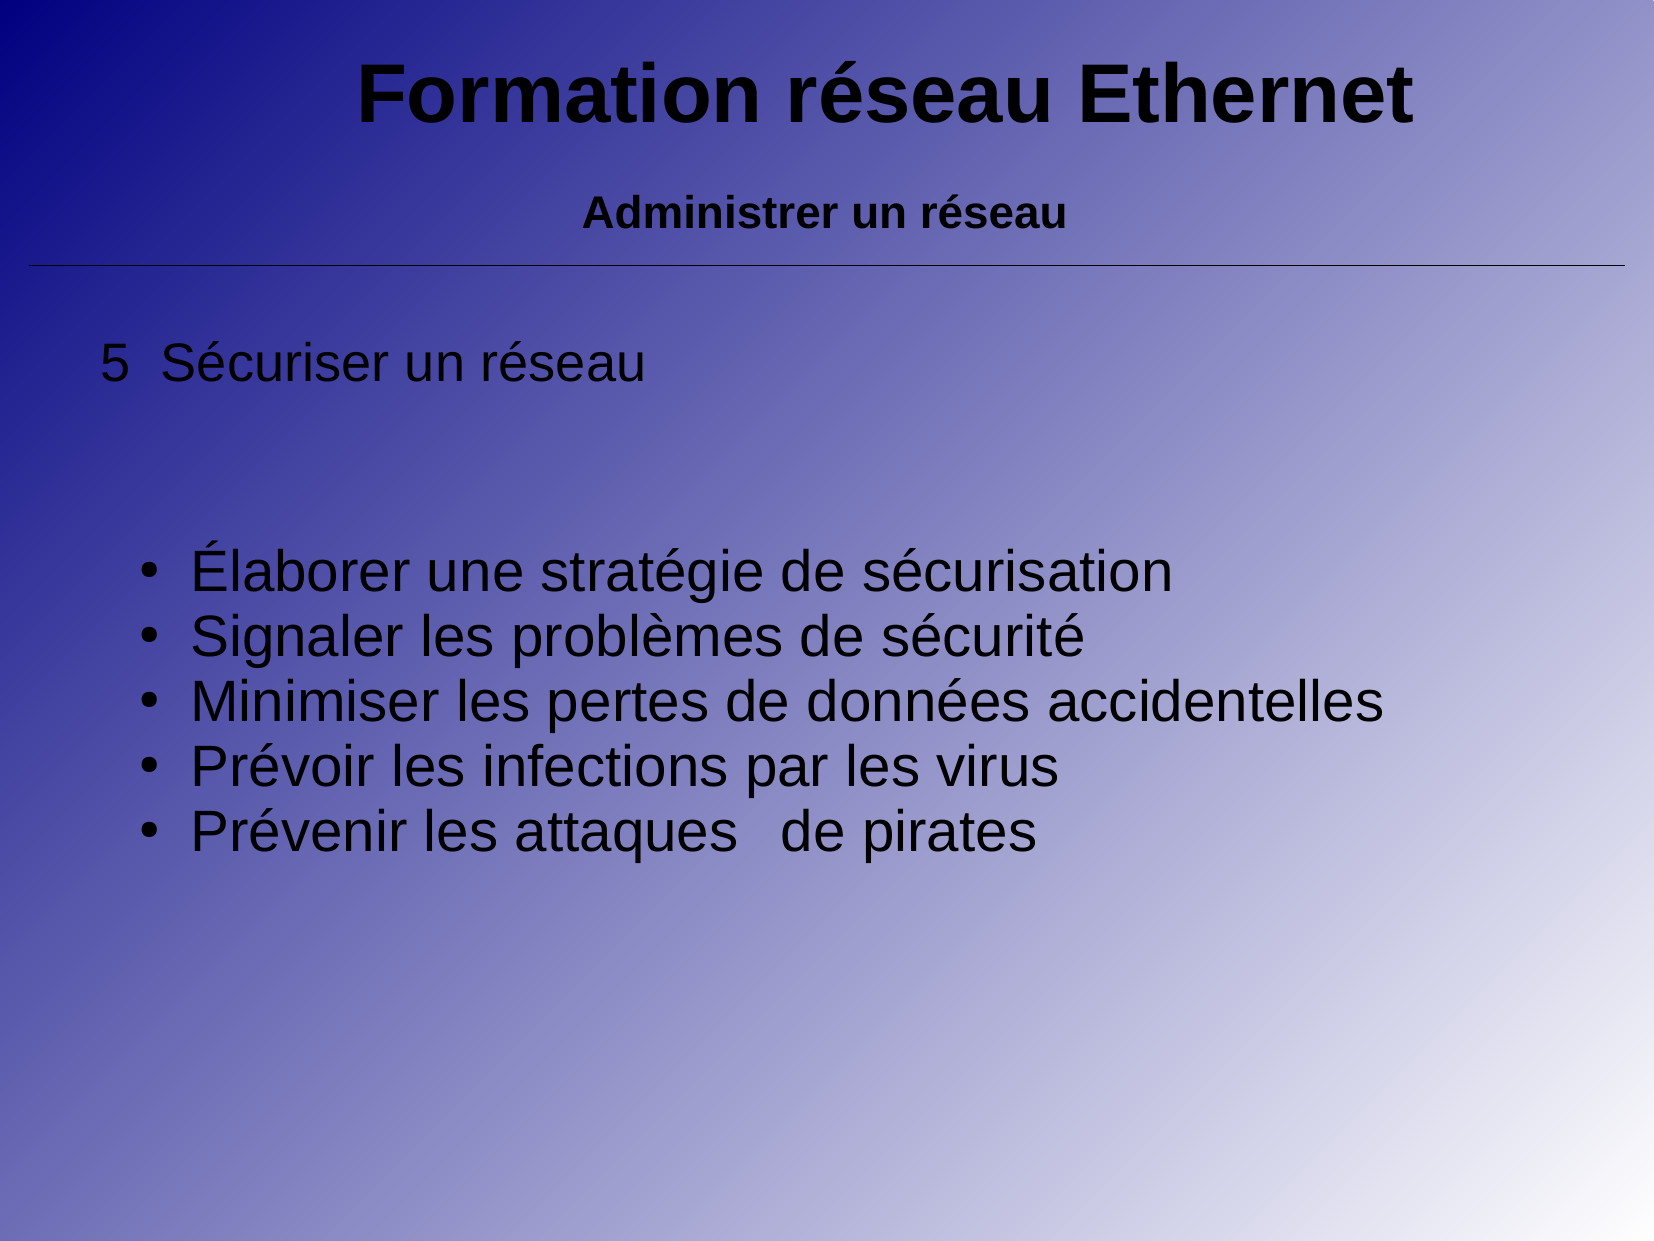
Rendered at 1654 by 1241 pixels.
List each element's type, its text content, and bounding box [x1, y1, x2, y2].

text_box Administrer un réseau [29, 177, 1621, 265]
text_box Administrer un réseau [29, 266, 1621, 354]
text_box Formation réseau Ethernet [324, 39, 1447, 148]
text_box Élaborer une stratégie de sécurisation Signaler les problèmes de sécurité Minimiser les pertes de données accidentelles Prévoir les infections par les virus Prévenir les attaques de pirates [88, 531, 1654, 871]
text_box 5 Sécuriser un réseau [85, 324, 663, 401]
